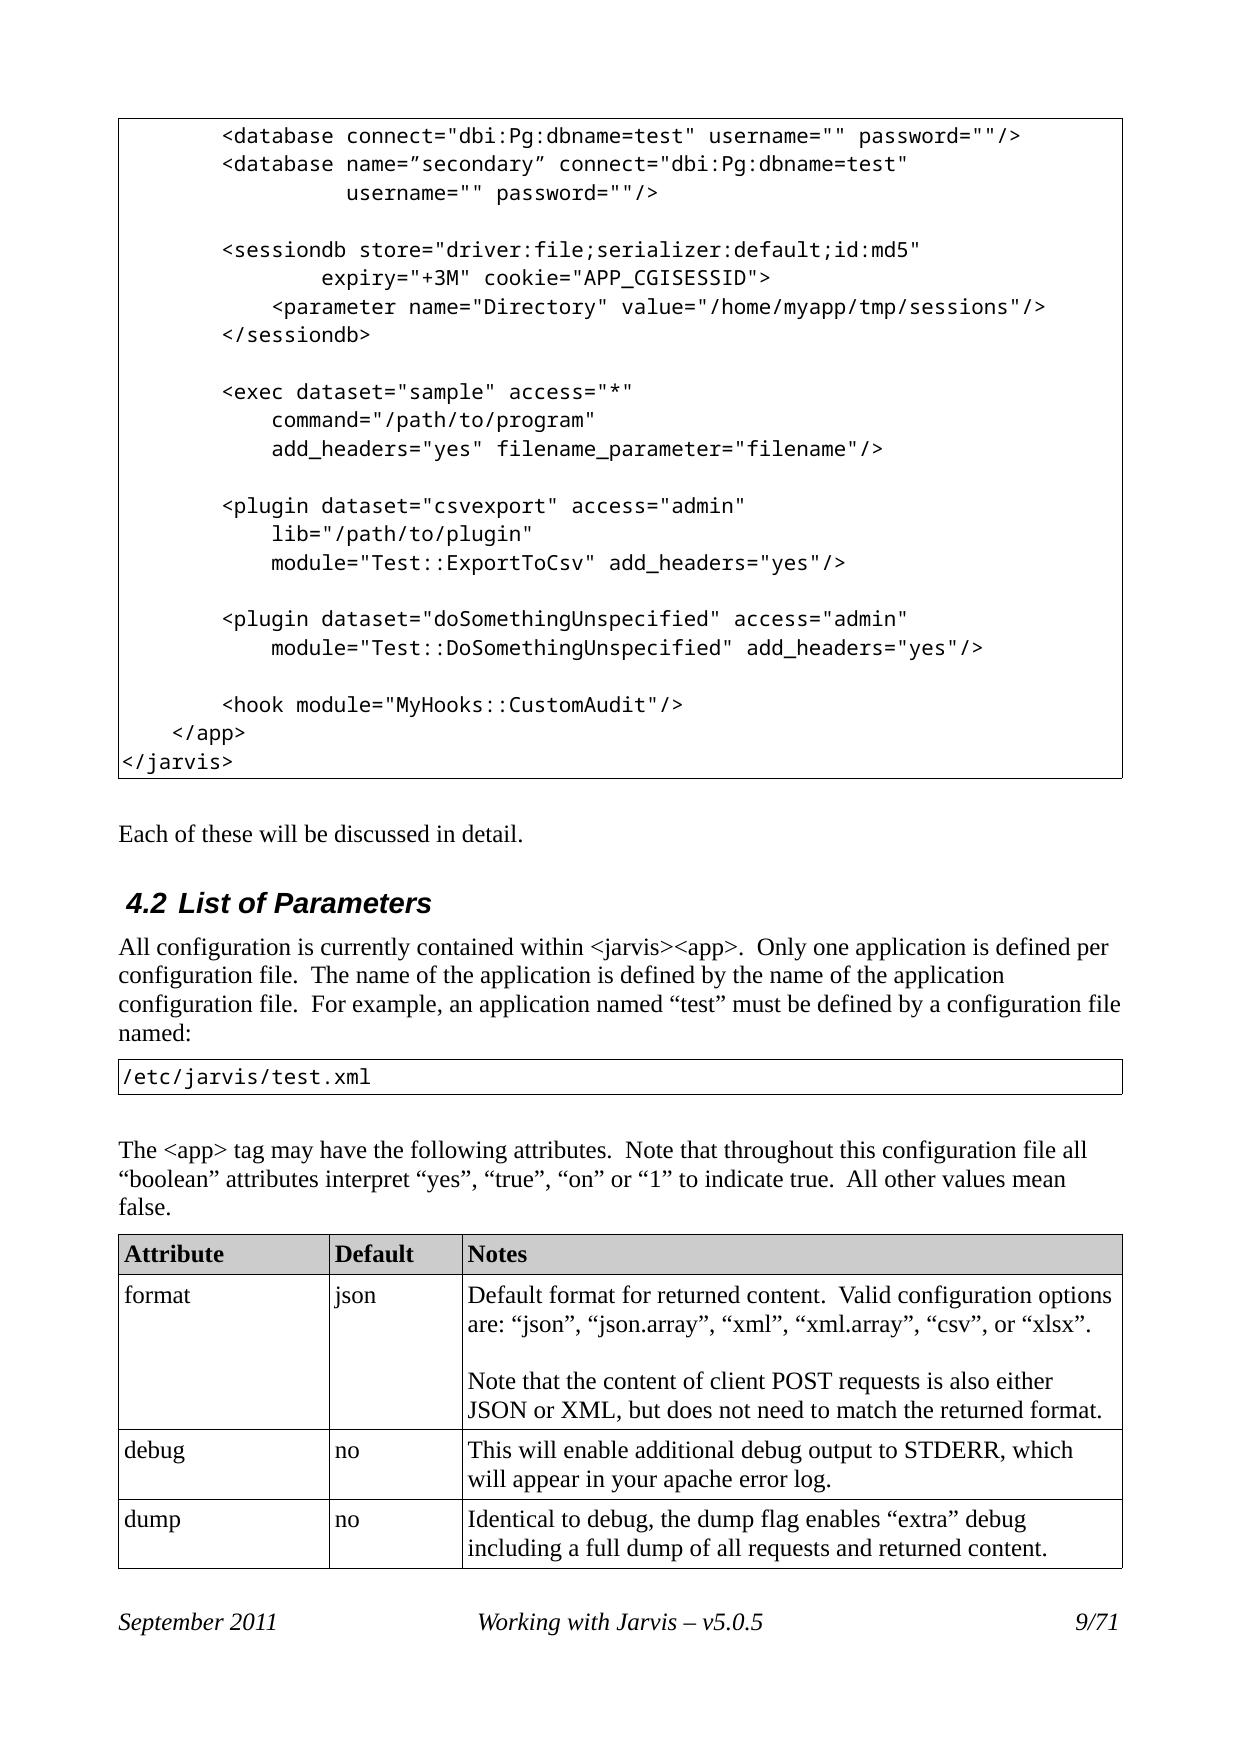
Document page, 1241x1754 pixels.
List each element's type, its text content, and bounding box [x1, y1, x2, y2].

text <hook module="MyHooks::CustomAudit"/> [119, 687, 1122, 715]
text </sessiondb> [119, 317, 1122, 349]
text <plugin dataset="doSomethingUnspecified" access="admin" [119, 602, 1122, 630]
table_header Notes [463, 1235, 1122, 1274]
text All configuration is currently contained within <jarvis><app>. Only one application is defined per configuration file. The name of the application is defined by the name of the application configuration file. For example, an application named “test” must be defined by a configuration file named: [118, 932, 1122, 1047]
text expiry="+3M" cookie="APP_CGISESSID"> [119, 260, 1122, 289]
table_cell no [330, 1430, 462, 1498]
text lib="/path/to/plugin" [119, 516, 1122, 545]
text command="/path/to/program" [119, 402, 1122, 431]
table_cell This will enable additional debug output to STDERR, which will appear in your apache error log. [463, 1430, 1122, 1498]
subtitle List of Parameters [118, 886, 1122, 919]
table_cell format [119, 1275, 329, 1429]
text add_headers="yes" filename_parameter="filename"/> [119, 431, 1122, 462]
text The <app> tag may have the following attributes. Note that throughout this configuration file all “boolean” attributes interpret “yes”, “true”, “on” or “1” to indicate true. All other values mean false. [118, 1135, 1122, 1221]
text <parameter name="Directory" value="/home/myapp/tmp/sessions"/> [119, 289, 1122, 317]
text <exec dataset="sample" access="*" [119, 374, 1122, 402]
text <database name=”secondary” connect="dbi:Pg:dbname=test" username="" password=""/> [119, 147, 1122, 206]
table_cell debug [119, 1430, 329, 1498]
text module="Test::DoSomethingUnspecified" add_headers="yes"/> [119, 630, 1122, 661]
table_header Default [330, 1235, 462, 1274]
table_header Attribute [119, 1235, 329, 1274]
text <sessiondb store="driver:file;serializer:default;id:md5" [119, 232, 1122, 260]
text </app> [119, 715, 1122, 744]
text Each of these will be discussed in detail. [118, 819, 1122, 848]
table_cell dump [119, 1500, 329, 1567]
table_cell json [330, 1275, 462, 1429]
table_cell no [330, 1500, 462, 1567]
table_cell Default format for returned content. Valid configuration options are: “json”, “json.array”, “xml”, “xml.array”, “csv”, or “xlsx”. Note that the content of client POST requests is also either JSON or XML, but does not need to match the returned format. [463, 1275, 1122, 1429]
text <plugin dataset="csvexport" access="admin" [119, 488, 1122, 516]
text module="Test::ExportToCsv" add_headers="yes"/> [119, 545, 1122, 576]
text </jarvis> [119, 744, 1122, 778]
table_cell Identical to debug, the dump flag enables “extra” debug including a full dump of all requests and returned content. [463, 1500, 1122, 1567]
text <database connect="dbi:Pg:dbname=test" username="" password=""/> [119, 119, 1122, 147]
text /etc/jarvis/test.xml [119, 1060, 1122, 1094]
